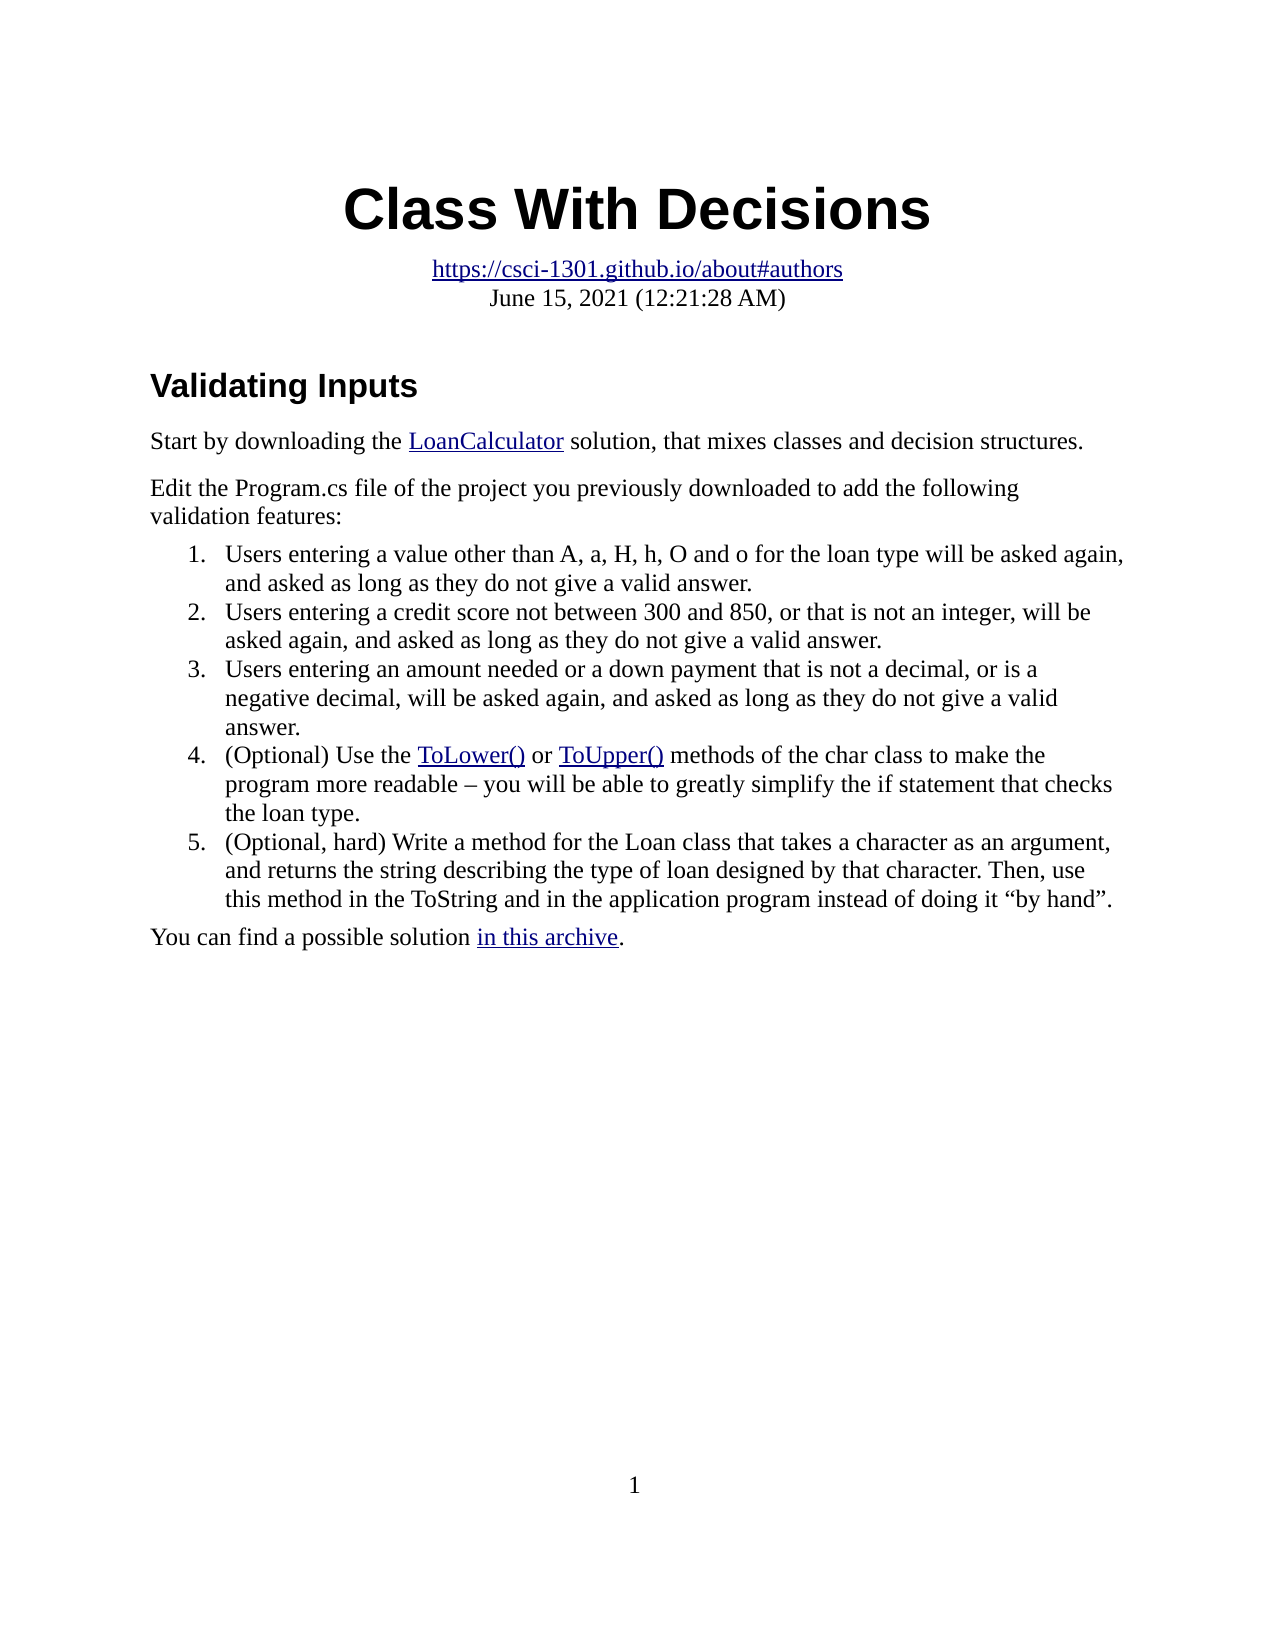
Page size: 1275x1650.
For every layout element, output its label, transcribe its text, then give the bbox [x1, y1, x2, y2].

text https://csci-1301.github.io/about#authors [150, 254, 1125, 283]
text June 15, 2021 (12:21:28 AM) [150, 283, 1125, 312]
text Edit the Program.cs file of the project you previously downloaded to add the following validation features: [150, 473, 1125, 530]
title Class With Decisions [150, 175, 1125, 242]
text You can find a possible solution in this archive. [150, 922, 1125, 951]
list (Optional) Use the ToLower() or ToUpper() methods of the char class to make the program more readable – you will be able to greatly simplify the if statement that checks the loan type. [187, 740, 1125, 827]
subtitle Validating Inputs [150, 366, 1125, 404]
list Users entering an amount needed or a down payment that is not a decimal, or is a negative decimal, will be asked again, and asked as long as they do not give a valid answer. [187, 654, 1125, 740]
list (Optional, hard) Write a method for the Loan class that takes a character as an argument, and returns the string describing the type of loan designed by that character. Then, use this method in the ToString and in the application program instead of doing it “by hand”. [187, 827, 1125, 913]
text Start by downloading the LoanCalculator solution, that mixes classes and decision structures. [150, 426, 1125, 455]
list Users entering a credit score not between 300 and 850, or that is not an integer, will be asked again, and asked as long as they do not give a valid answer. [187, 597, 1125, 654]
list Users entering a value other than A, a, H, h, O and o for the loan type will be asked again, and asked as long as they do not give a valid answer. [187, 539, 1125, 597]
